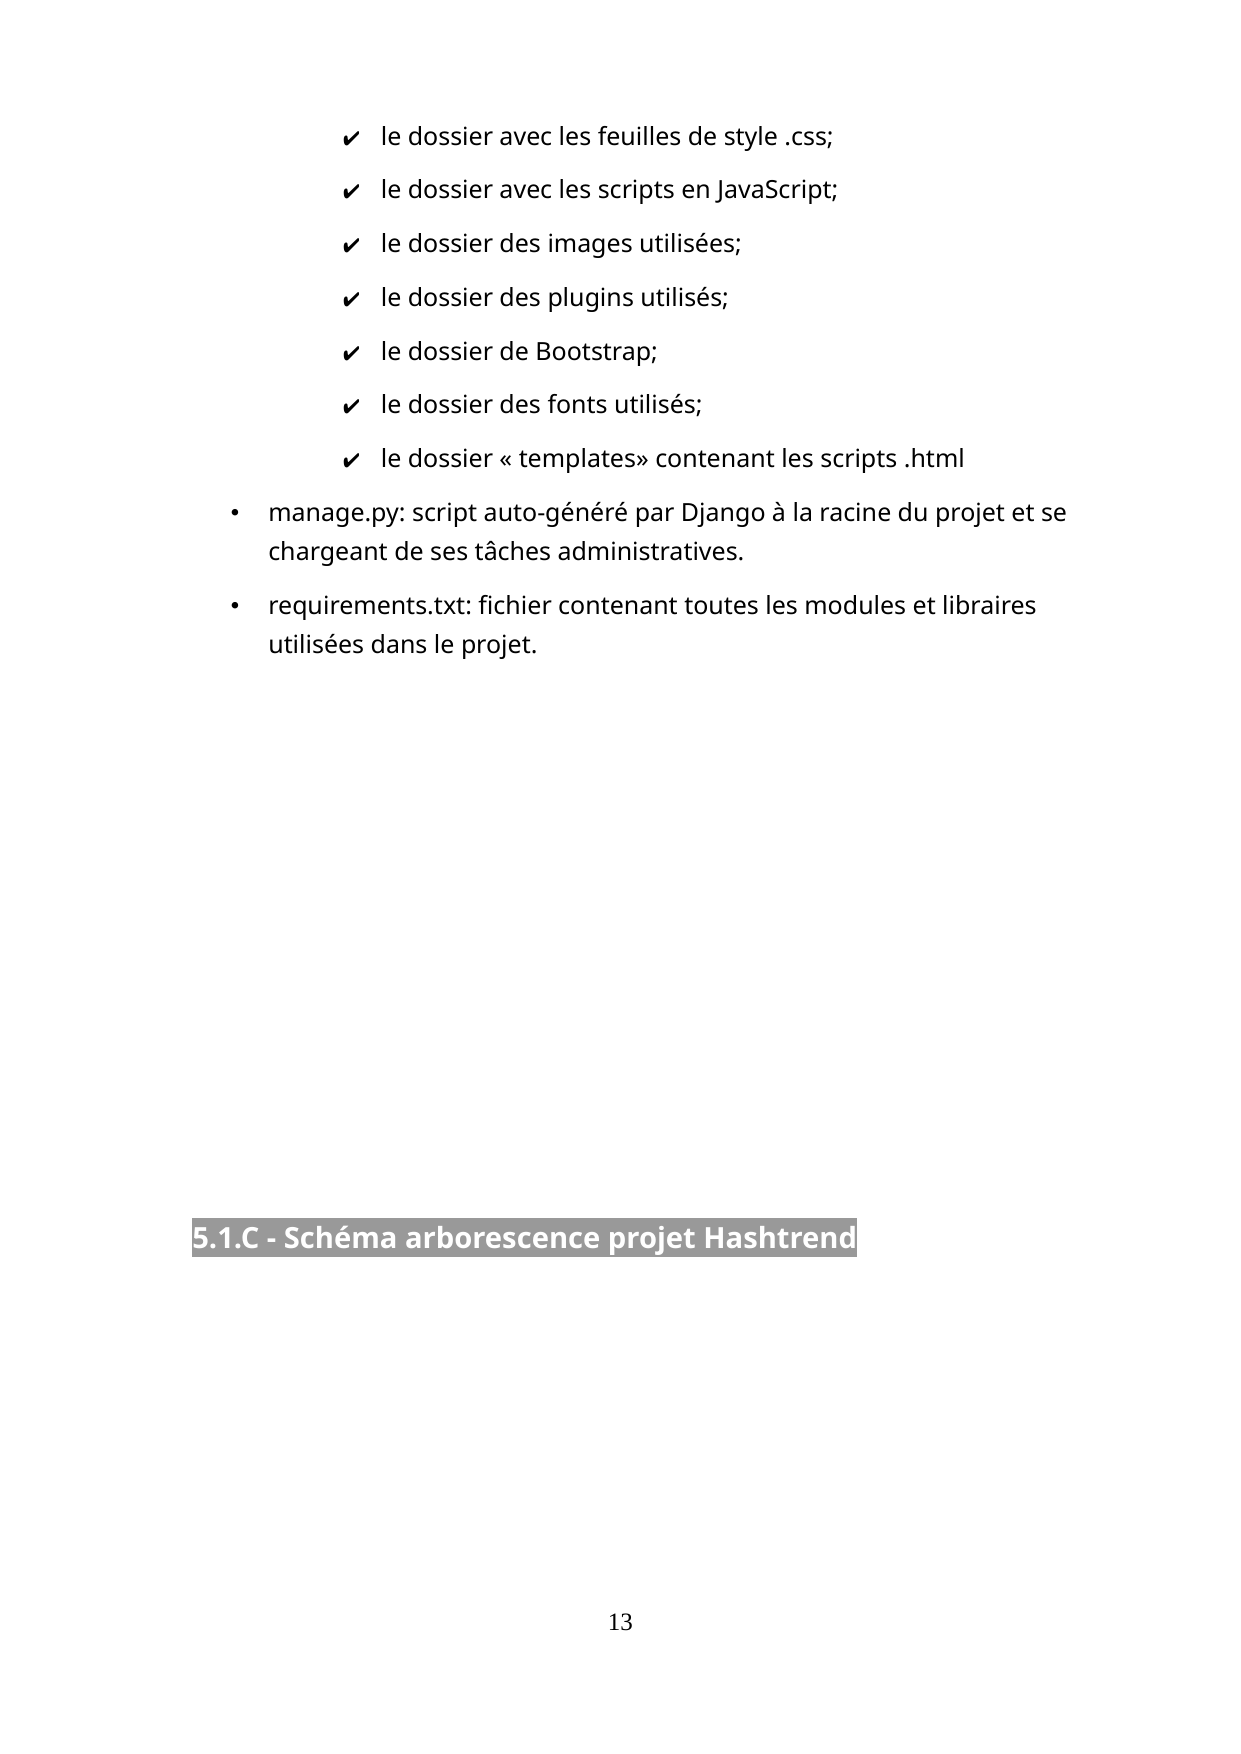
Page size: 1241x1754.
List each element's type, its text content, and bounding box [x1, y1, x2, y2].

list le dossier des images utilisées; [343, 226, 1122, 260]
list requirements.txt: fichier contenant toutes les modules et libraires utilisées dans le projet. [231, 587, 1122, 661]
list manage.py: script auto-généré par Django à la racine du projet et se chargeant de ses tâches administratives. [231, 494, 1122, 568]
list le dossier avec les scripts en JavaScript; [343, 172, 1122, 206]
list le dossier « templates» contenant les scripts .html [343, 441, 1122, 475]
text 5.1.C - Schéma arborescence projet Hashtrend [192, 1218, 1122, 1257]
list le dossier de Bootstrap; [343, 333, 1122, 367]
list le dossier avec les feuilles de style .css; [343, 118, 1122, 152]
list le dossier des fonts utilisés; [343, 387, 1122, 421]
list le dossier des plugins utilisés; [343, 279, 1122, 313]
